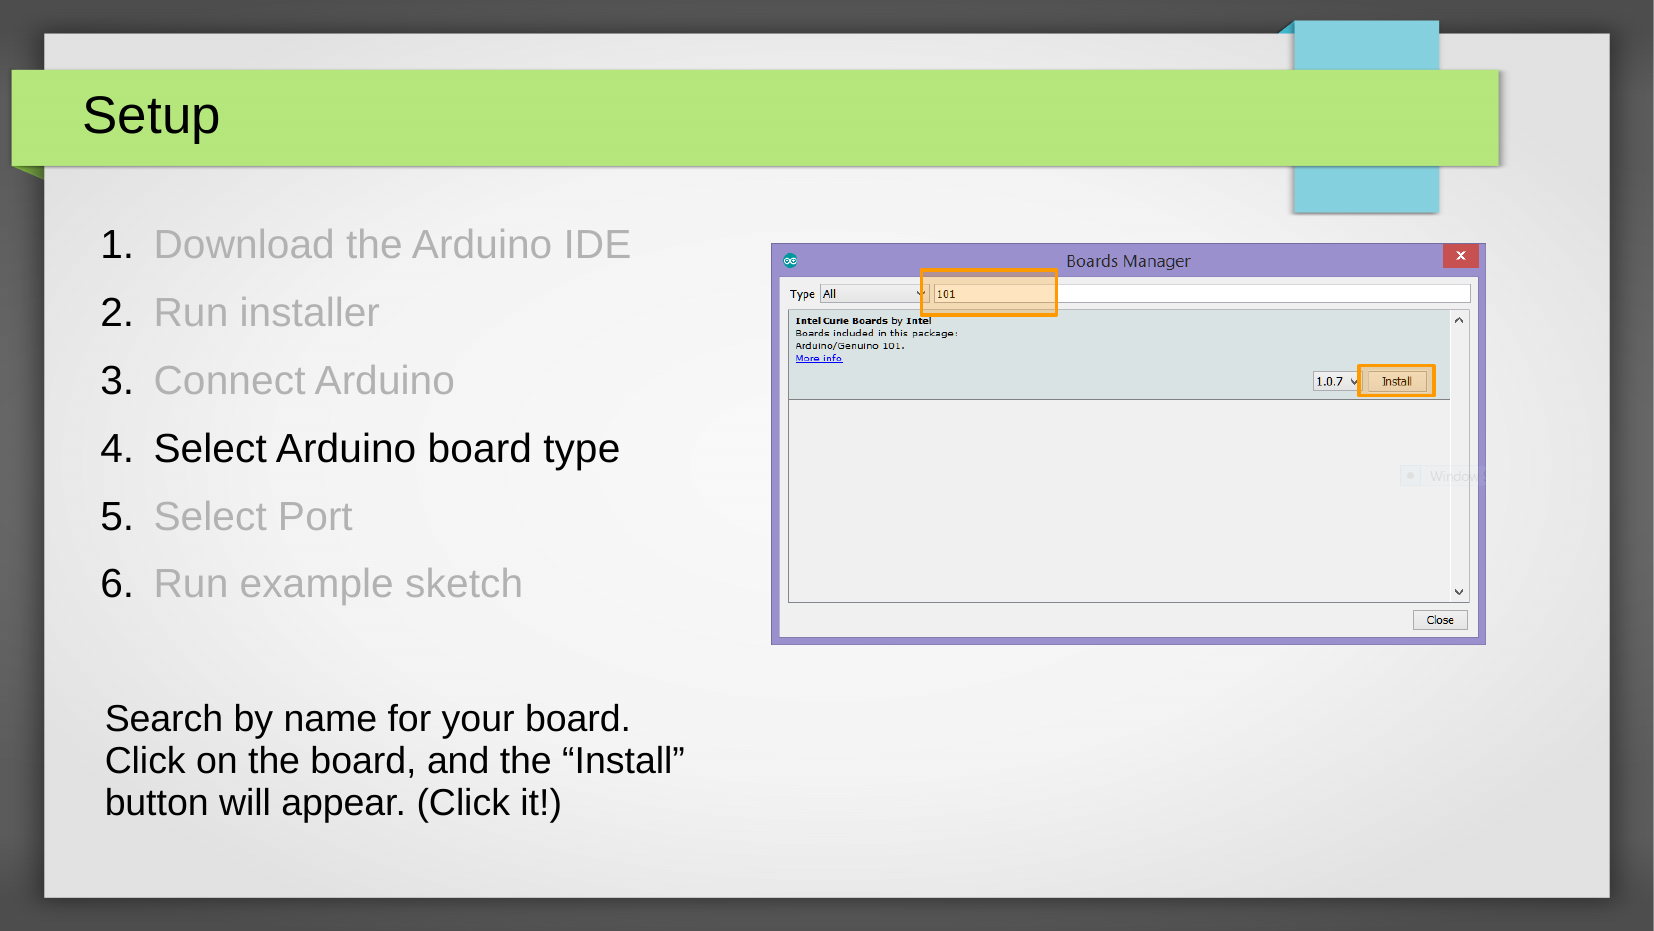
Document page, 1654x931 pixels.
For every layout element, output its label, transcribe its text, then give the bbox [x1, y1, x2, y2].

list Download the Arduino IDE Run installer Connect Arduino Select Arduino board type Select Port Run example sketch [82, 221, 809, 761]
picture [0, 0, 1654, 931]
text_box Search by name for your board. Click on the board, and the “Install” button will appear. (Click it!) [90, 690, 796, 831]
title Setup [82, 70, 1264, 160]
text_box [1358, 365, 1434, 396]
text_box [921, 270, 1057, 316]
